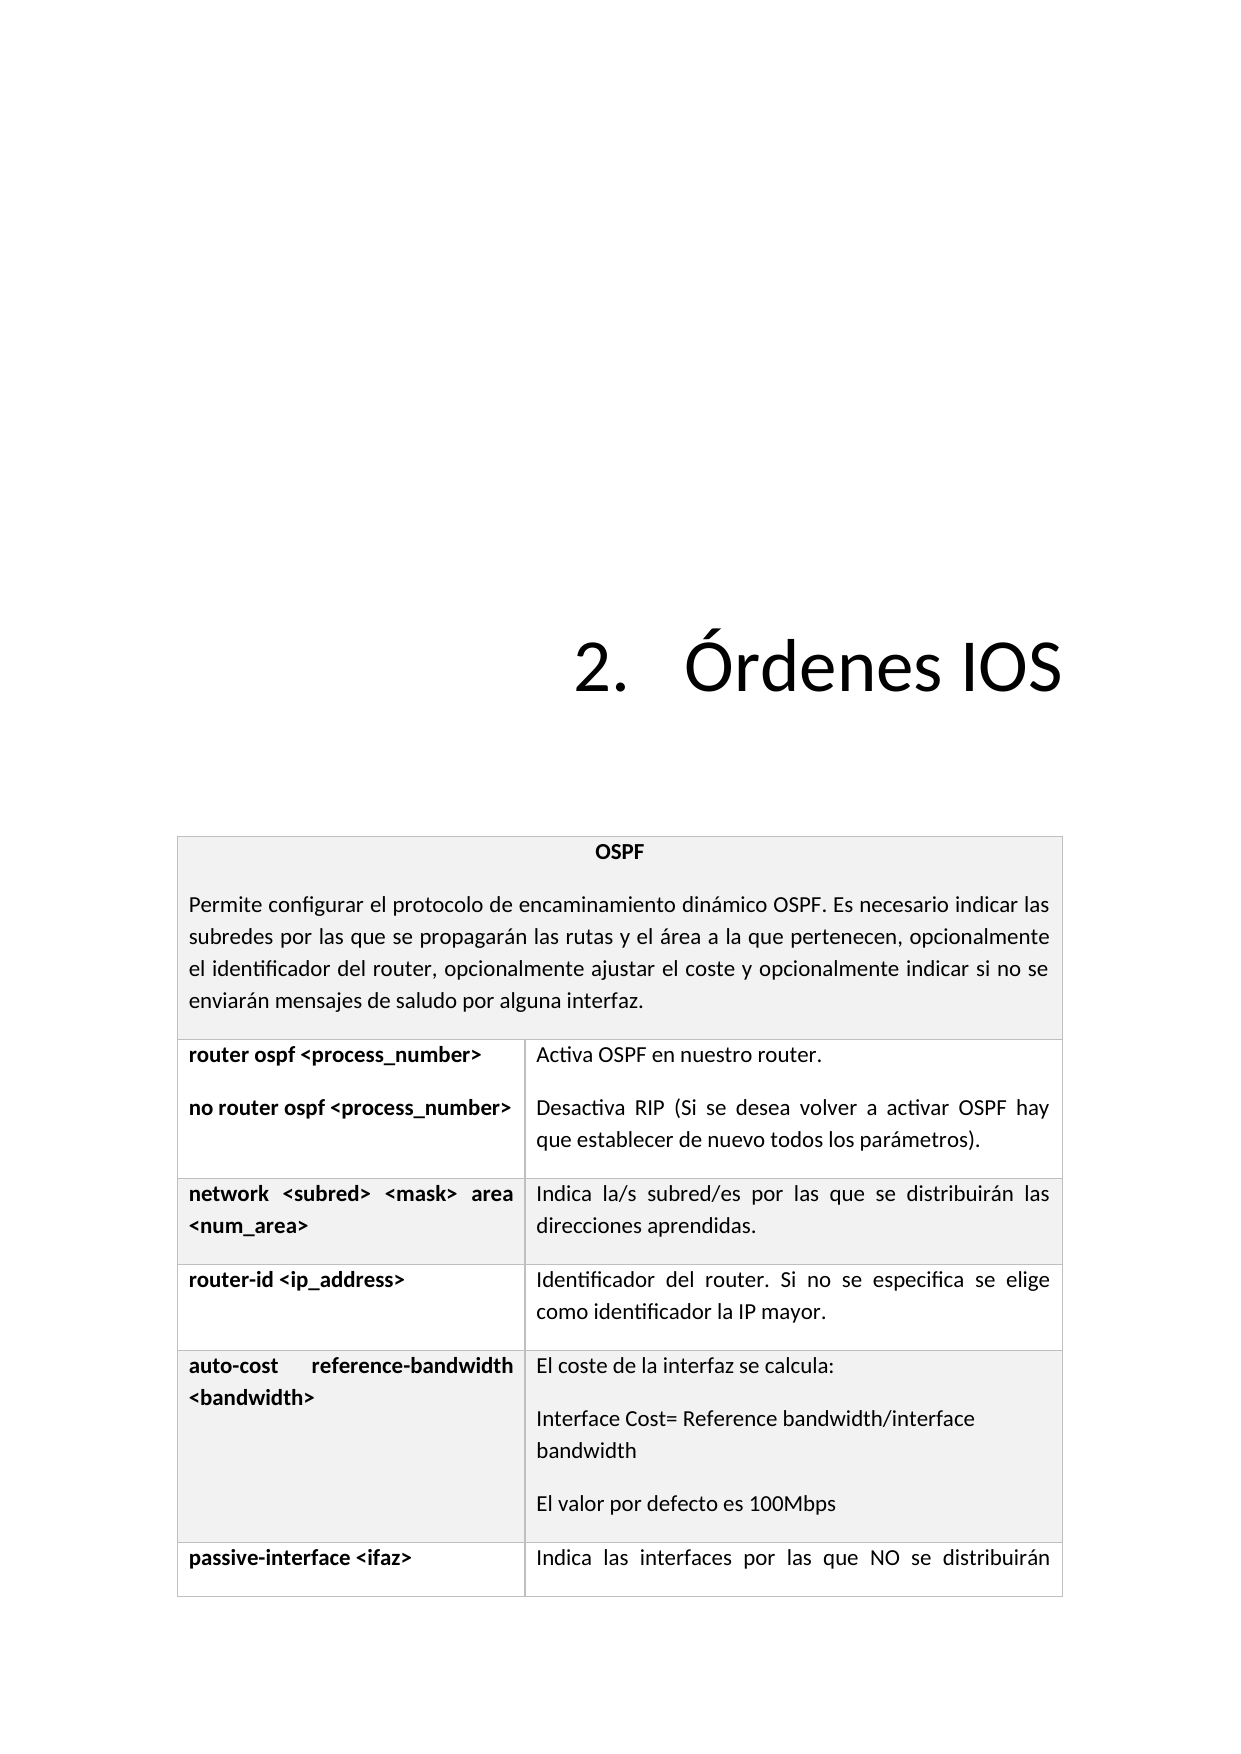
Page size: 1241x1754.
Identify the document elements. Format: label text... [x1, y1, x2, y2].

table_cell network <subred> <mask> area <num_area> [178, 1179, 524, 1264]
table_cell El coste de la interfaz se calcula: Interface Cost= Reference bandwidth/interface bandwidth El valor por defecto es 100Mbps [526, 1351, 1062, 1542]
table_cell auto-cost reference-bandwidth <bandwidth> [178, 1351, 524, 1542]
table_cell Indica las interfaces por las que NO se distribuirán [526, 1543, 1062, 1596]
table_header OSPF Permite configurar el protocolo de encaminamiento dinámico OSPF. Es necesario indicar las subredes por las que se propagarán las rutas y el área a la que pertenecen, opcionalmente el identificador del router, opcionalmente ajustar el coste y opcionalmente indicar si no se enviarán mensajes de saludo por alguna interfaz. [178, 837, 1062, 1039]
table_cell Activa OSPF en nuestro router. Desactiva RIP (Si se desea volver a activar OSPF hay que establecer de nuevo todos los parámetros). [526, 1040, 1062, 1178]
table_cell passive-interface <ifaz> [178, 1543, 524, 1596]
subtitle Órdenes IOS [177, 618, 1063, 710]
table_cell Identificador del router. Si no se especifica se elige como identificador la IP mayor. [526, 1265, 1062, 1350]
table_cell router-id <ip_address> [178, 1265, 524, 1350]
table_cell router ospf <process_number> no router ospf <process_number> [178, 1040, 524, 1178]
table_cell Indica la/s subred/es por las que se distribuirán las direcciones aprendidas. [526, 1179, 1062, 1264]
